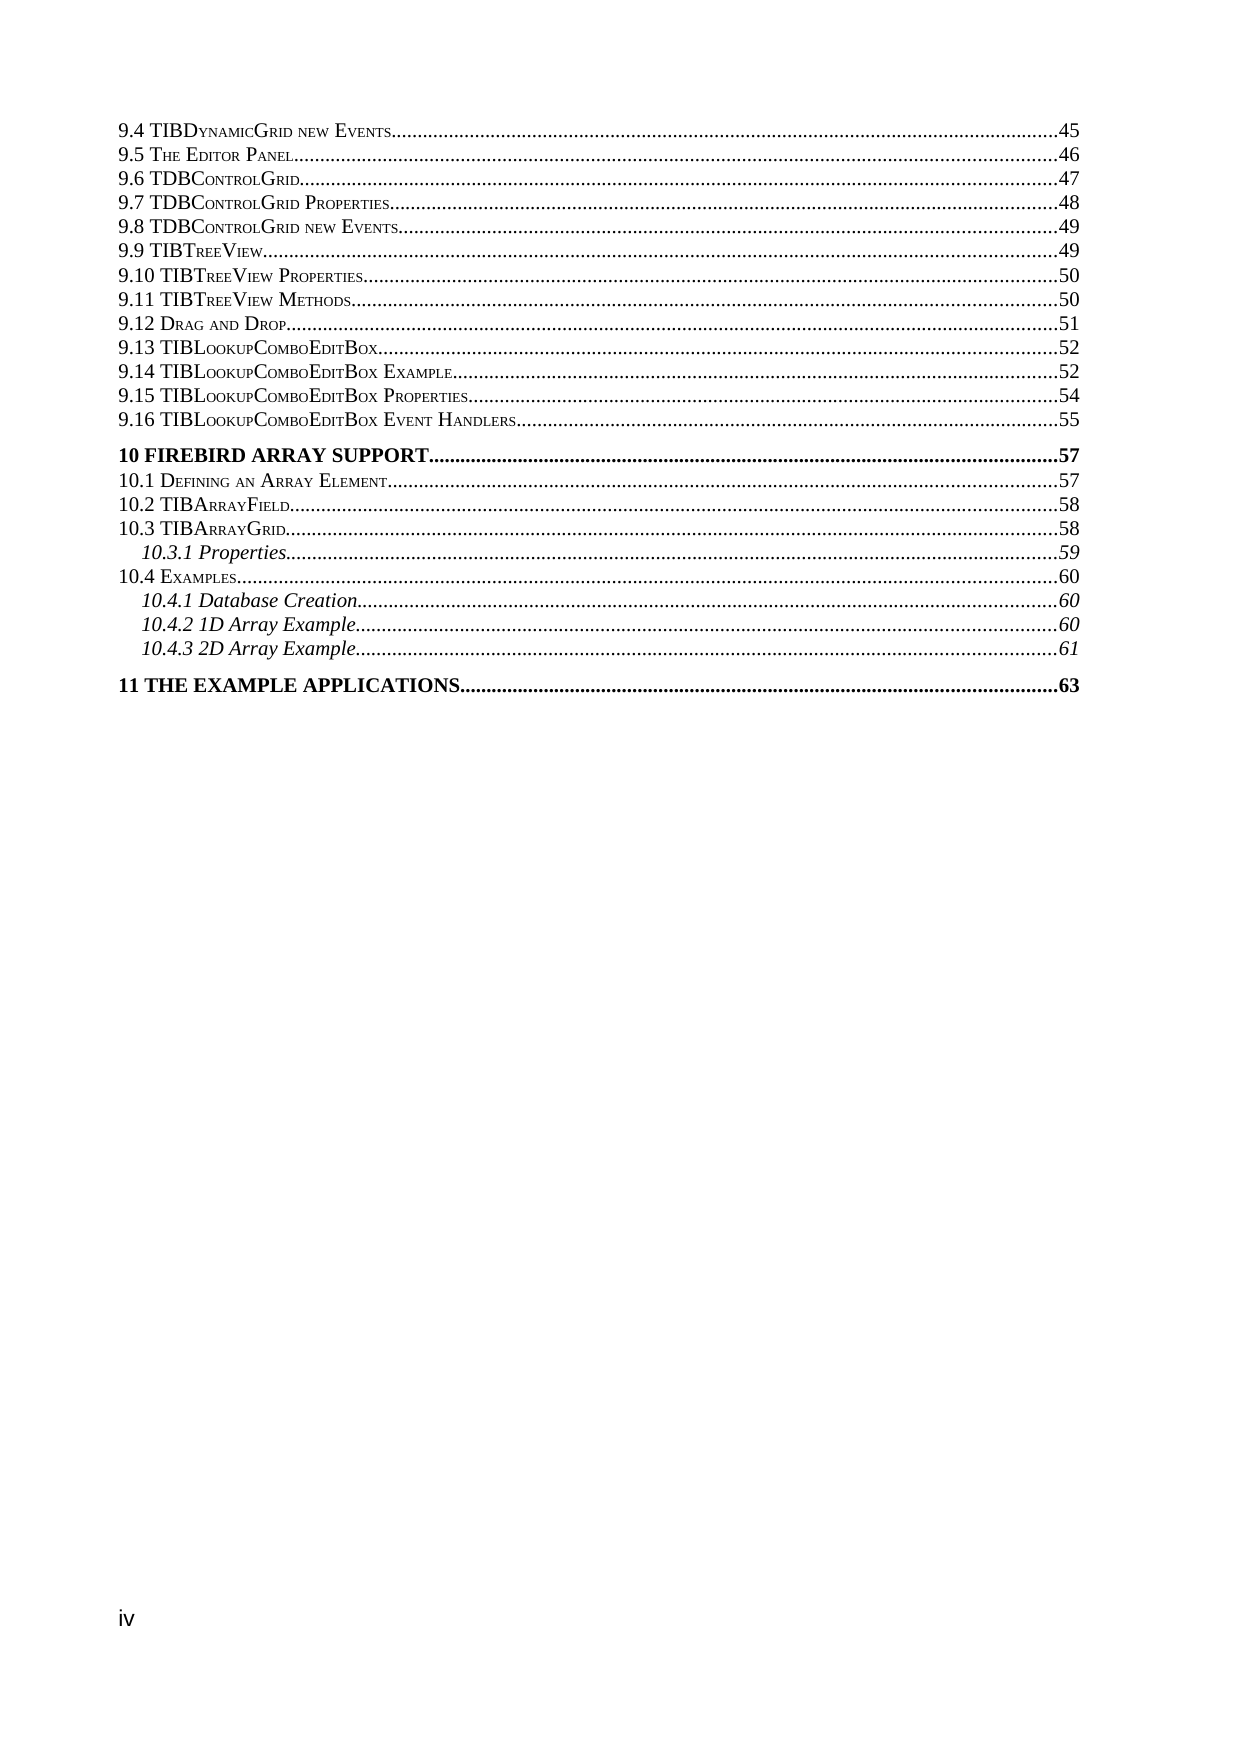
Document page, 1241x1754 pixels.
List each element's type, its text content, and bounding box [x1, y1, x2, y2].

text 10 Firebird Array Support 57 [118, 443, 1122, 467]
text 9.12 Drag and Drop 51 [118, 311, 1122, 335]
text 10.1 Defining an Array Element 57 [118, 467, 1122, 492]
text 9.15 TIBLookupComboEditBox Properties 54 [118, 383, 1122, 407]
text 9.9 TIBTreeView 49 [118, 238, 1122, 262]
text 9.11 TIBTreeView Methods 50 [118, 287, 1122, 311]
text 10.2 TIBArrayField 58 [118, 492, 1122, 516]
text 10.3 TIBArrayGrid 58 [118, 516, 1122, 540]
text 9.5 The Editor Panel 46 [118, 142, 1122, 166]
text 9.8 TDBControlGrid new Events 49 [118, 214, 1122, 238]
text 9.4 TIBDynamicGrid new Events 45 [118, 118, 1122, 142]
text 9.16 TIBLookupComboEditBox Event Handlers 55 [118, 407, 1122, 431]
text 10.4.3 2D Array Example 61 [141, 636, 1122, 660]
text 10.4.1 Database Creation 60 [141, 588, 1122, 612]
text 9.7 TDBControlGrid Properties 48 [118, 190, 1122, 214]
text 9.10 TIBTreeView Properties 50 [118, 262, 1122, 287]
text 9.13 TIBLookupComboEditBox 52 [118, 335, 1122, 359]
text 9.6 TDBControlGrid 47 [118, 166, 1122, 190]
text 10.3.1 Properties 59 [141, 540, 1122, 564]
text 10.4.2 1D Array Example 60 [141, 612, 1122, 636]
text 9.14 TIBLookupComboEditBox Example 52 [118, 359, 1122, 383]
text 11 The Example Applications 63 [118, 672, 1122, 697]
text 10.4 Examples 60 [118, 564, 1122, 588]
